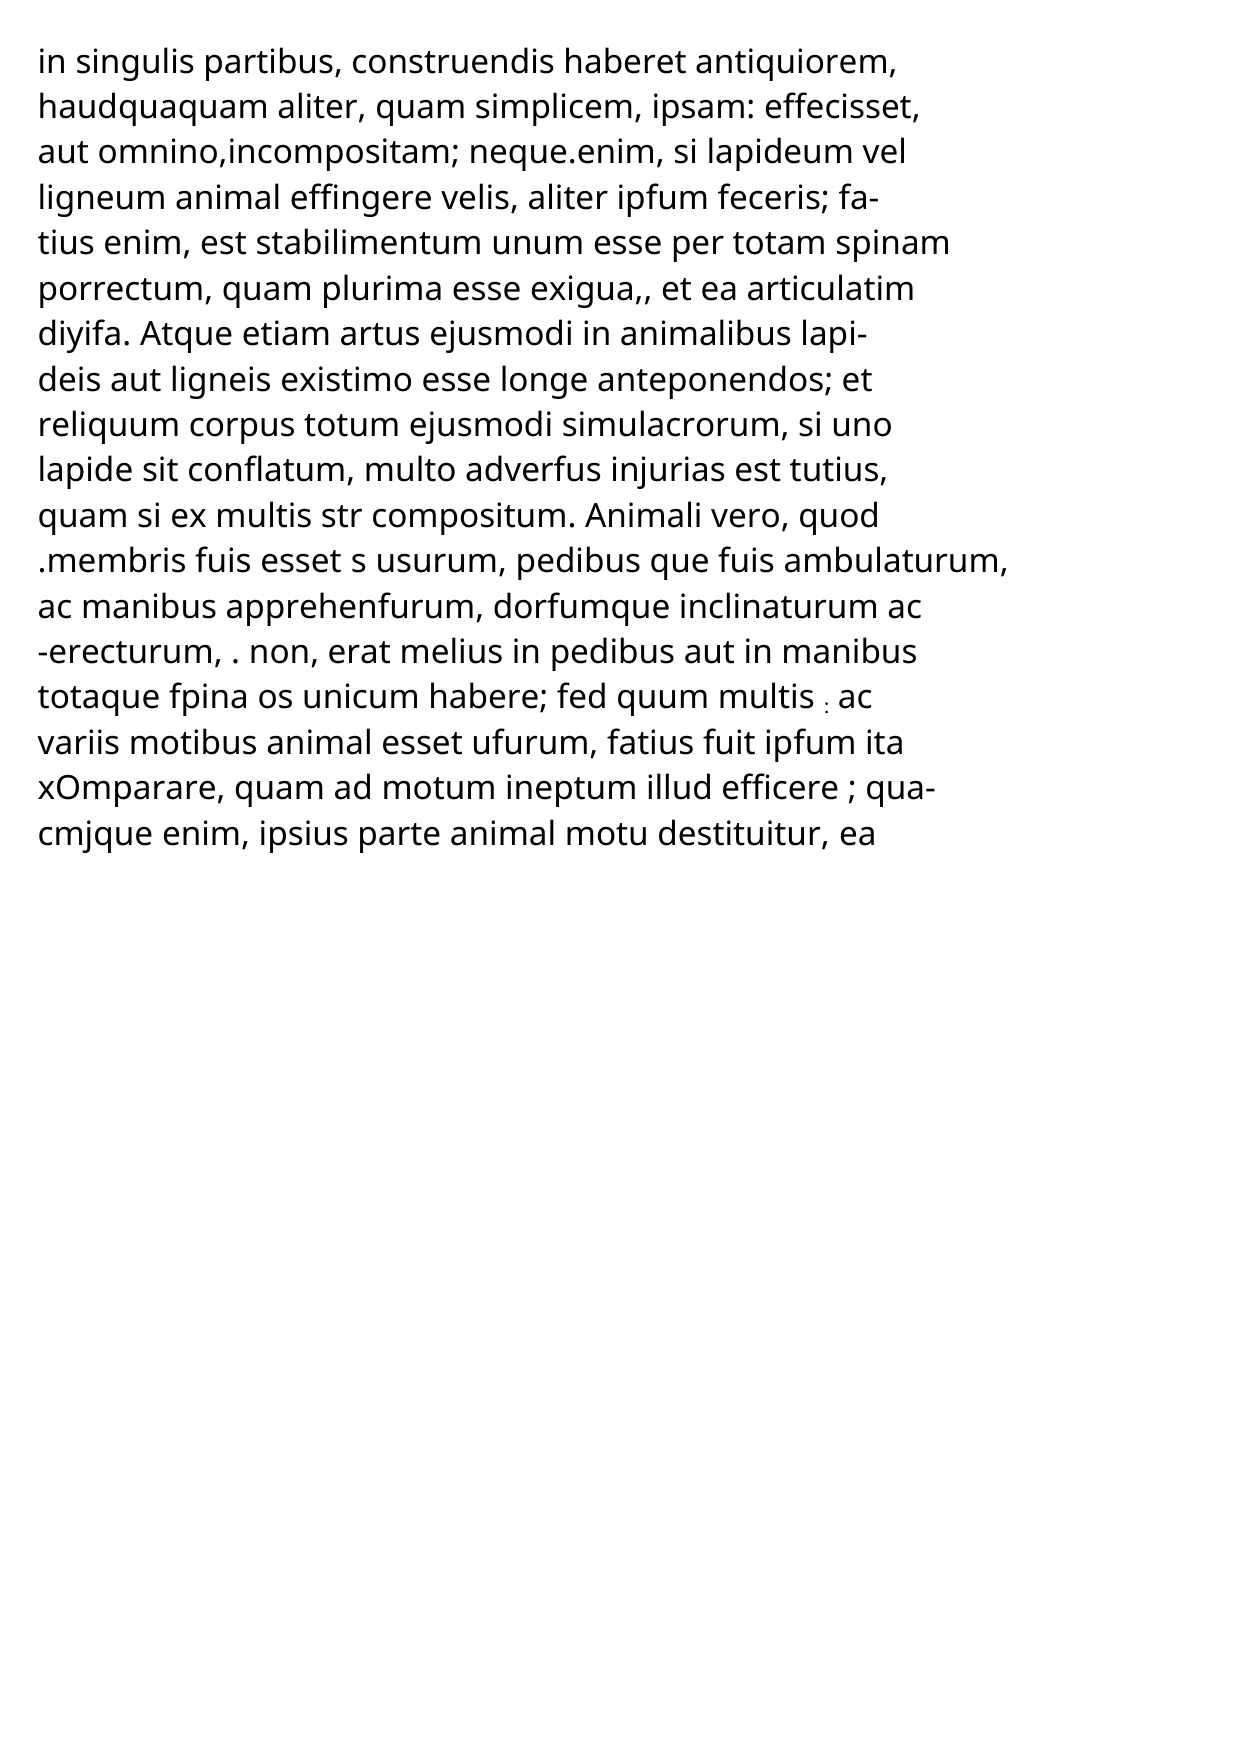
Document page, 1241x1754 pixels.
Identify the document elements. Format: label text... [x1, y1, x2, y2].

text in singulis partibus, construendis haberet antiquiorem, haudquaquam aliter, quam simplicem, ipsam: effecisset, aut omnino,incompositam; neque.enim, si lapideum vel ligneum animal effingere velis, aliter ipfum feceris; fa- tius enim, est stabilimentum unum esse per totam spinam porrectum, quam plurima esse exigua,, et ea articulatim diyifa. Atque etiam artus ejusmodi in animalibus lapi- deis aut ligneis existimo esse longe anteponendos; et reliquum corpus totum ejusmodi simulacrorum, si uno lapide sit conflatum, multo adverfus injurias est tutius, quam si ex multis str compositum. Animali vero, quod .membris fuis esset s usurum, pedibus que fuis ambulaturum, ac manibus apprehenfurum, dorfumque inclinaturum ac -erecturum, . non, erat melius in pedibus aut in manibus totaque fpina os unicum habere; fed quum multis : ac variis motibus animal esset ufurum, fatius fuit ipfum ita xOmparare, quam ad motum ineptum illud efficere ; qua- cmjque enim, ipsius parte animal motu destituitur, ea [37, 37, 1203, 855]
